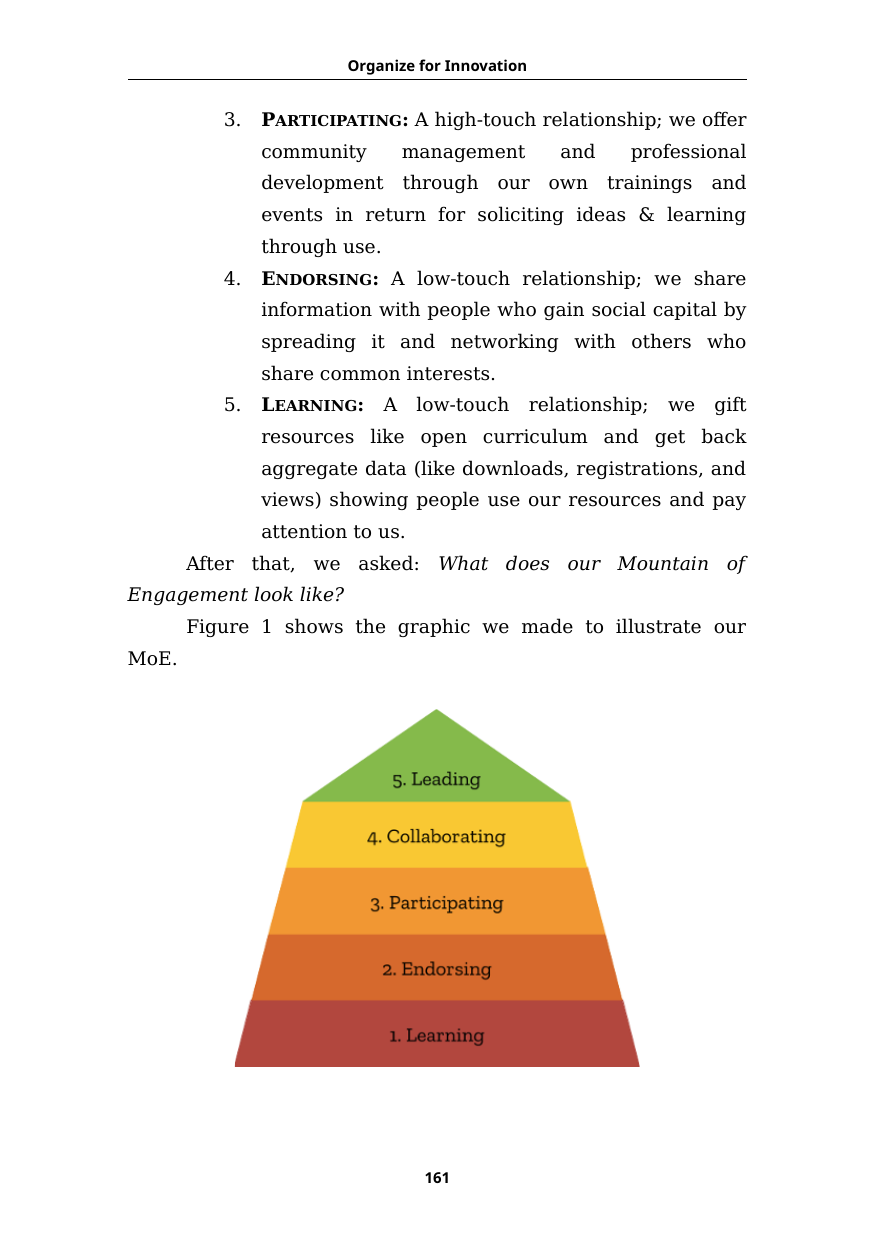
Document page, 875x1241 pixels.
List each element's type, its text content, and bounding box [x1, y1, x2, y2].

text After that, we asked: What does our Mountain of Engagement look like? [127, 553, 747, 606]
text Figure 1 shows the graphic we made to illustrate our MoE. [127, 616, 747, 669]
list Learning: A low-touch relationship; we gift resources like open curriculum and get back aggregate data (like downloads, registrations, and views) showing people use our resources and pay attention to us. [223, 394, 747, 543]
list Endorsing: A low-touch relationship; we share information with people who gain social capital by spreading it and networking with others who share common interests. [223, 267, 747, 384]
list Participating: A high-touch relationship; we offer community management and professional development through our own trainings and events in return for soliciting ideas & learning through use. [223, 109, 747, 257]
picture [234, 709, 640, 1067]
